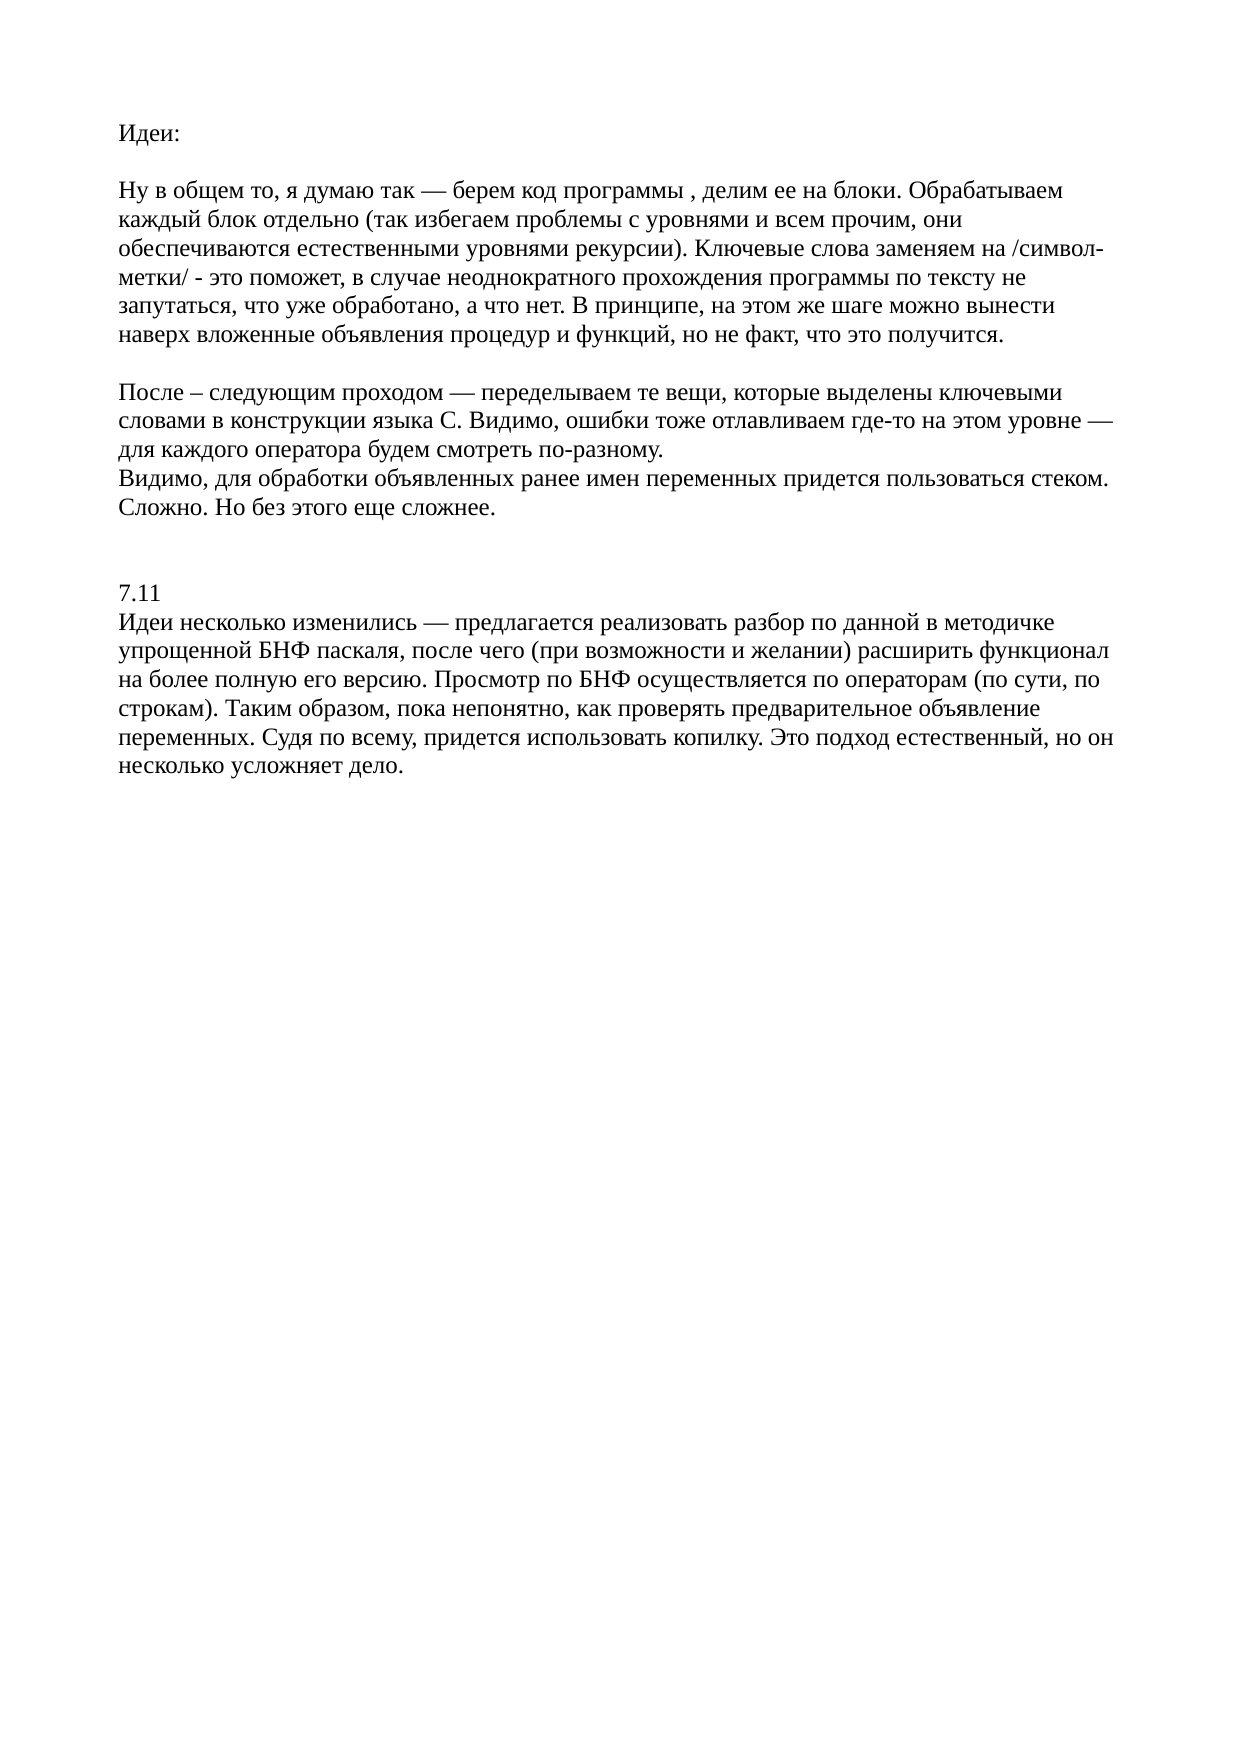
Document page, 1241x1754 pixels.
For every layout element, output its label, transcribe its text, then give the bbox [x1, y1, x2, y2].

text 7.11 [118, 578, 1122, 607]
text Идеи: [118, 118, 1122, 147]
text Видимо, для обработки объявленных ранее имен переменных придется пользоваться стеком. Сложно. Но без этого еще сложнее. [118, 463, 1122, 521]
text Идеи несколько изменились — предлагается реализовать разбор по данной в методичке упрощенной БНФ паскаля, после чего (при возможности и желании) расширить функционал на более полную его версию. Просмотр по БНФ осуществляется по операторам (по сути, по строкам). Таким образом, пока непонятно, как проверять предварительное объявление переменных. Судя по всему, придется использовать копилку. Это подход естественный, но он несколько усложняет дело. [118, 607, 1122, 779]
text Ну в общем то, я думаю так — берем код программы , делим ее на блоки. Обрабатываем каждый блок отдельно (так избегаем проблемы с уровнями и всем прочим, они обеспечиваются естественными уровнями рекурсии). Ключевые слова заменяем на /cимвол-метки/ - это поможет, в случае неоднократного прохождения программы по тексту не запутаться, что уже обработано, а что нет. В принципе, на этом же шаге можно вынести наверх вложенные объявления процедур и функций, но не факт, что это получится. [118, 176, 1122, 348]
text После – следующим проходом — переделываем те вещи, которые выделены ключевыми словами в конструкции языка С. Видимо, ошибки тоже отлавливаем где-то на этом уровне — для каждого оператора будем смотреть по-разному. [118, 377, 1122, 463]
